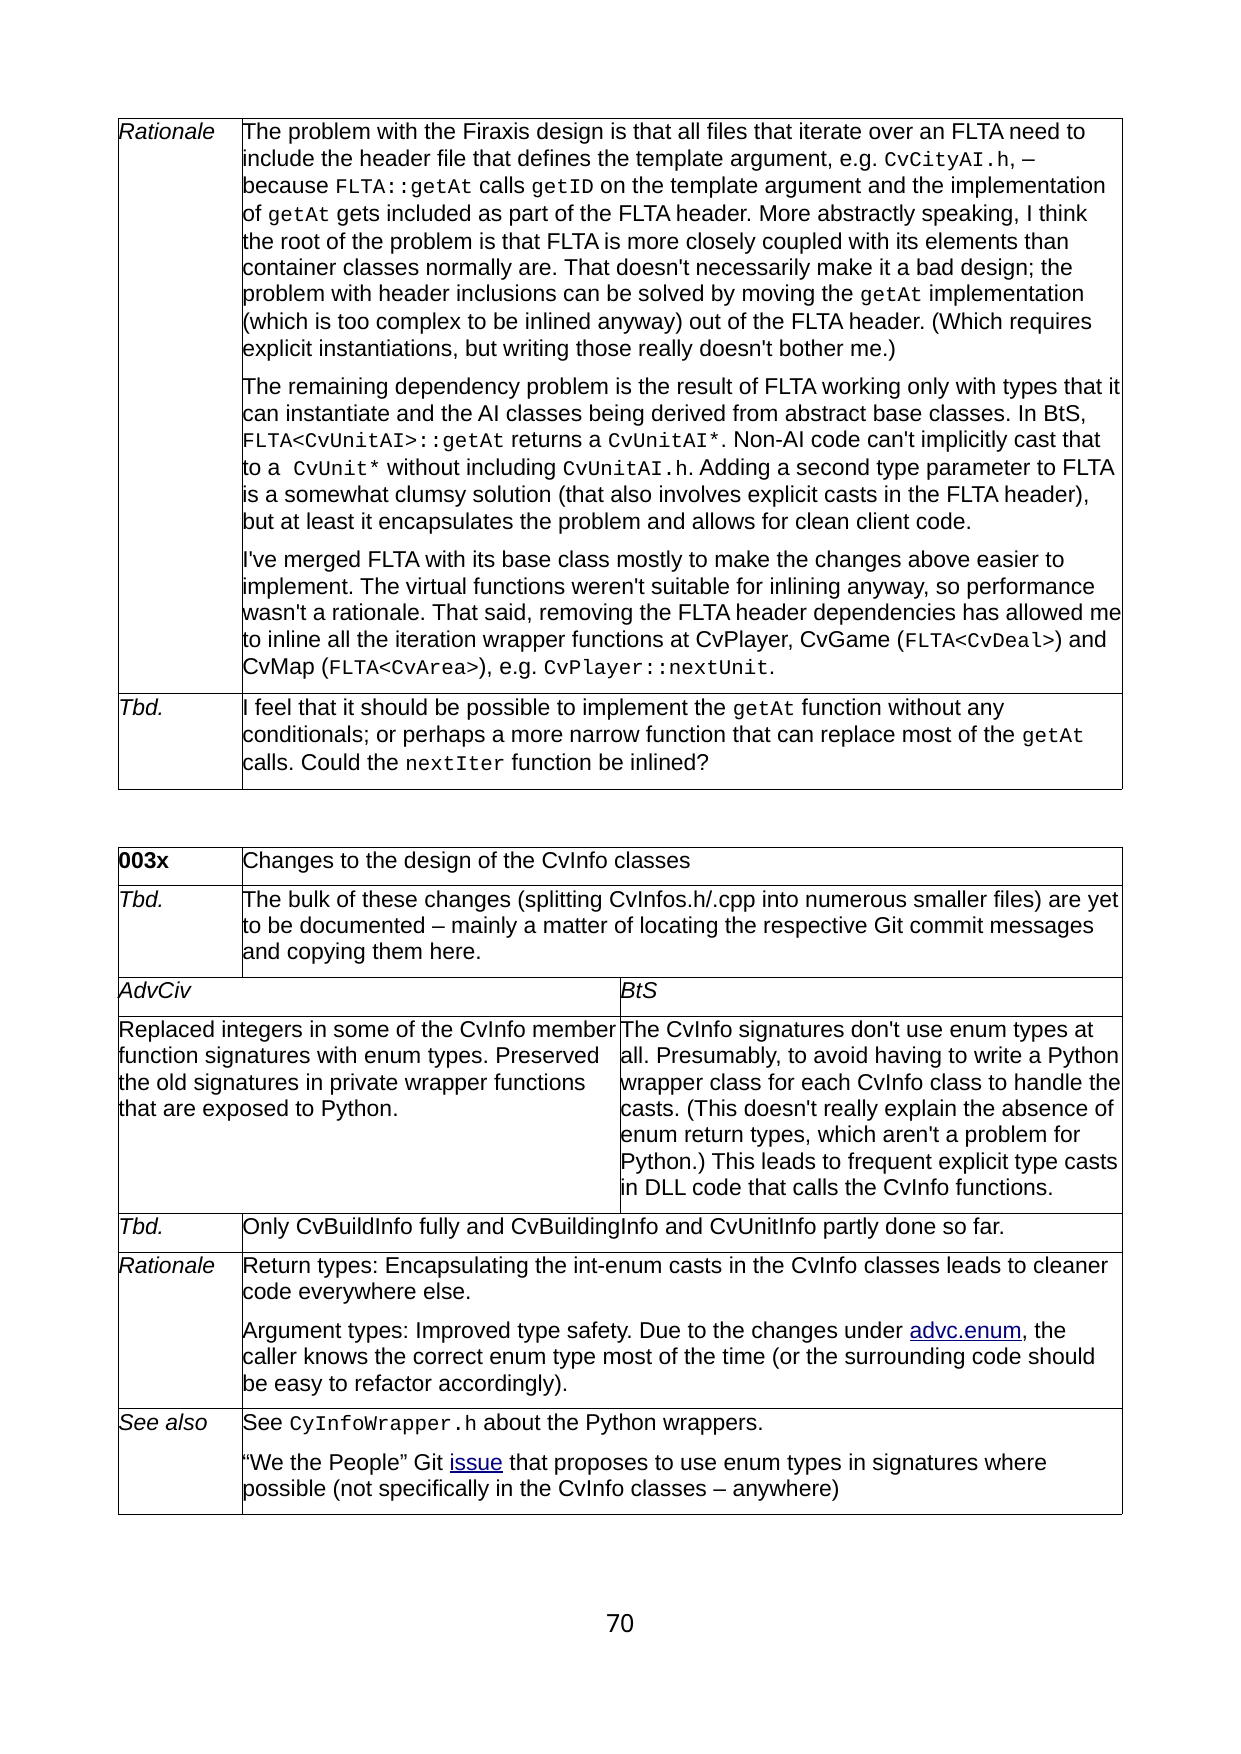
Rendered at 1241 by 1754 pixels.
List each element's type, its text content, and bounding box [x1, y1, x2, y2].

table_cell Tbd. [119, 694, 242, 789]
table_cell Replaced integers in some of the CvInfo member function signatures with enum types. Preserved the old signatures in private wrapper functions that are exposed to Python. [119, 1017, 620, 1213]
table_cell Tbd. [119, 1214, 242, 1252]
table_cell BtS [621, 978, 1122, 1016]
table_cell The problem with the Firaxis design is that all files that iterate over an FLTA need to include the header file that defines the template argument, e.g. CvCityAI.h, – because FLTA::getAt calls getID on the template argument and the implementation of getAt gets included as part of the FLTA header. More abstractly speaking, I think the root of the problem is that FLTA is more closely coupled with its elements than container classes normally are. That doesn't necessarily make it a bad design; the problem with header inclusions can be solved by moving the getAt implementation (which is too complex to be inlined anyway) out of the FLTA header. (Which requires explicit instantiations, but writing those really doesn't bother me.) The remaining dependency problem is the result of FLTA working only with types that it can instantiate and the AI classes being derived from abstract base classes. In BtS, FLTA<CvUnitAI>::getAt returns a CvUnitAI*. Non-AI code can't implicitly cast that to a CvUnit* without including CvUnitAI.h. Adding a second type parameter to FLTA is a somewhat clumsy solution (that also involves explicit casts in the FLTA header), but at least it encapsulates the problem and allows for clean client code. I've merged FLTA with its base class mostly to make the changes above easier to implement. The virtual functions weren't suitable for inlining anyway, so performance wasn't a rationale. That said, removing the FLTA header dependencies has allowed me to inline all the iteration wrapper functions at CvPlayer, CvGame (FLTA<CvDeal>) and CvMap (FLTA<CvArea>), e.g. CvPlayer::nextUnit. [243, 119, 1122, 693]
table_cell AdvCiv [119, 978, 620, 1016]
table_cell See CyInfoWrapper.h about the Python wrappers. “We the People” Git issue that proposes to use enum types in signatures where possible (not specifically in the CvInfo classes – anywhere) [243, 1409, 1122, 1514]
table_cell Rationale [119, 119, 242, 693]
table_header Changes to the design of the CvInfo classes [243, 848, 1122, 885]
table_cell I feel that it should be possible to implement the getAt function without any conditionals; or perhaps a more narrow function that can replace most of the getAt calls. Could the nextIter function be inlined? [243, 694, 1122, 789]
table_cell The CvInfo signatures don't use enum types at all. Presumably, to avoid having to write a Python wrapper class for each CvInfo class to handle the casts. (This doesn't really explain the absence of enum return types, which aren't a problem for Python.) This leads to frequent explicit type casts in DLL code that calls the CvInfo functions. [621, 1017, 1122, 1213]
table_cell Tbd. [119, 886, 242, 977]
table_cell The bulk of these changes (splitting CvInfos.h/.cpp into numerous smaller files) are yet to be documented – mainly a matter of locating the respective Git commit messages and copying them here. [243, 886, 1122, 977]
table_cell See also [119, 1409, 242, 1514]
table_cell Rationale [119, 1253, 242, 1408]
table_header 003x [119, 848, 242, 885]
table_cell Return types: Encapsulating the int-enum casts in the CvInfo classes leads to cleaner code everywhere else. Argument types: Improved type safety. Due to the changes under advc.enum, the caller knows the correct enum type most of the time (or the surrounding code should be easy to refactor accordingly). [243, 1253, 1122, 1408]
table_cell Only CvBuildInfo fully and CvBuildingInfo and CvUnitInfo partly done so far. [243, 1214, 1122, 1252]
